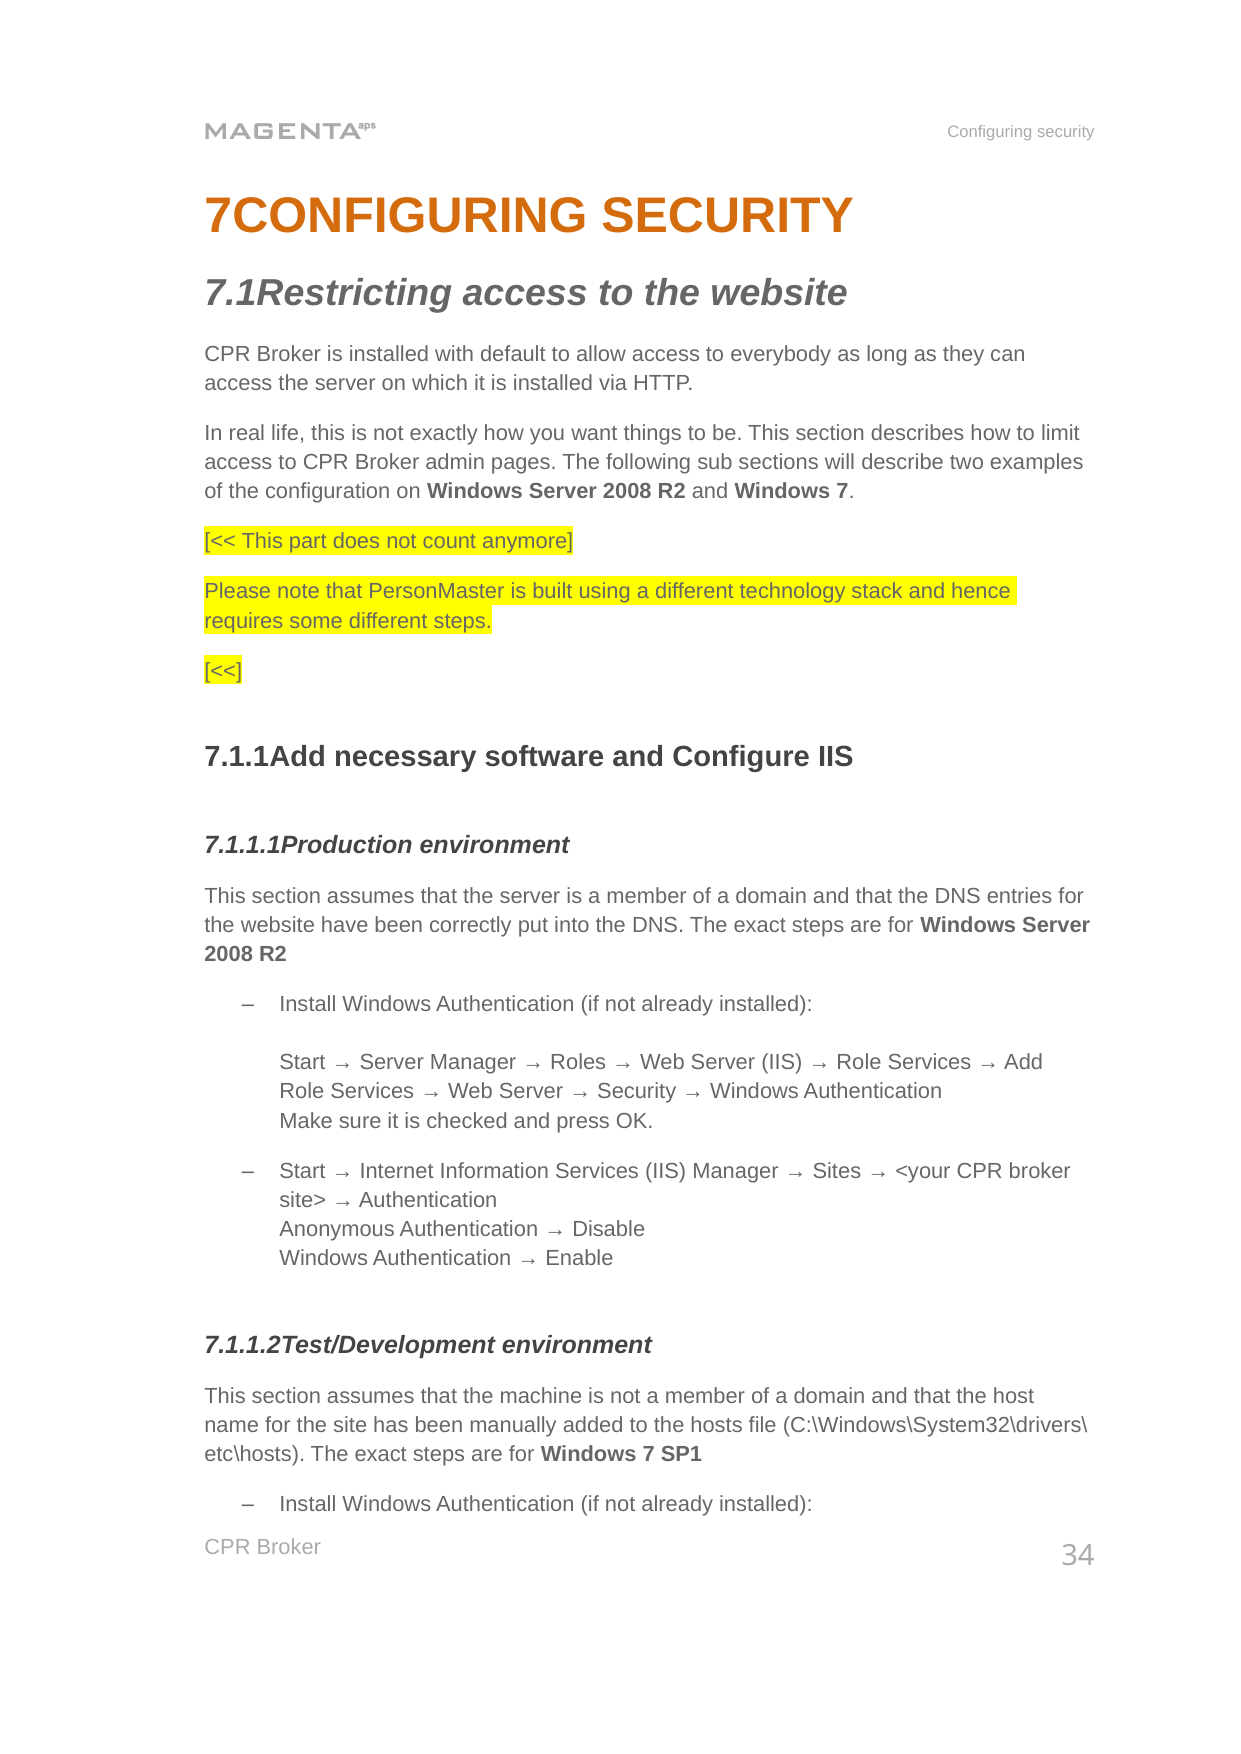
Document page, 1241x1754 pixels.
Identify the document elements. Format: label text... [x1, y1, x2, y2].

subtitle Production environment [204, 807, 1094, 865]
text CPR Broker is installed with default to allow access to everybody as long as they can access the server on which it is installed via HTTP. [204, 338, 1094, 396]
subtitle Restricting access to the website [204, 259, 1094, 317]
list Start → Internet Information Services (IIS) Manager → Sites → <your CPR broker site> → Authentication Anonymous Authentication → Disable Windows Authentication → Enable [242, 1155, 1094, 1271]
subtitle Configuring security [204, 186, 1094, 244]
text In real life, this is not exactly how you want things to be. This section describes how to limit access to CPR Broker admin pages. The following sub sections will describe two examples of the configuration on Windows Server 2008 R2 and Windows 7. [204, 417, 1094, 505]
text Please note that PersonMaster is built using a different technology stack and hence requires some different steps. [204, 576, 1094, 634]
list Install Windows Authentication (if not already installed): [242, 1488, 1094, 1517]
text This section assumes that the machine is not a member of a domain and that the host name for the site has been manually added to the hosts file (C:\Windows\System32\drivers\etc\hosts). The exact steps are for Windows 7 SP1 [204, 1380, 1094, 1467]
subtitle Add necessary software and Configure IIS [204, 719, 1094, 778]
text [<<] [204, 655, 1094, 684]
list Install Windows Authentication (if not already installed): Start → Server Manager → Roles → Web Server (IIS) → Role Services → Add Role Services → Web Server → Security → Windows Authentication Make sure it is checked and press OK. [242, 988, 1094, 1134]
text This section assumes that the server is a member of a domain and that the DNS entries for the website have been correctly put into the DNS. The exact steps are for Windows Server 2008 R2 [204, 880, 1094, 967]
text [<< This part does not count anymore] [204, 526, 1094, 555]
subtitle Test/Development environment [204, 1307, 1094, 1365]
